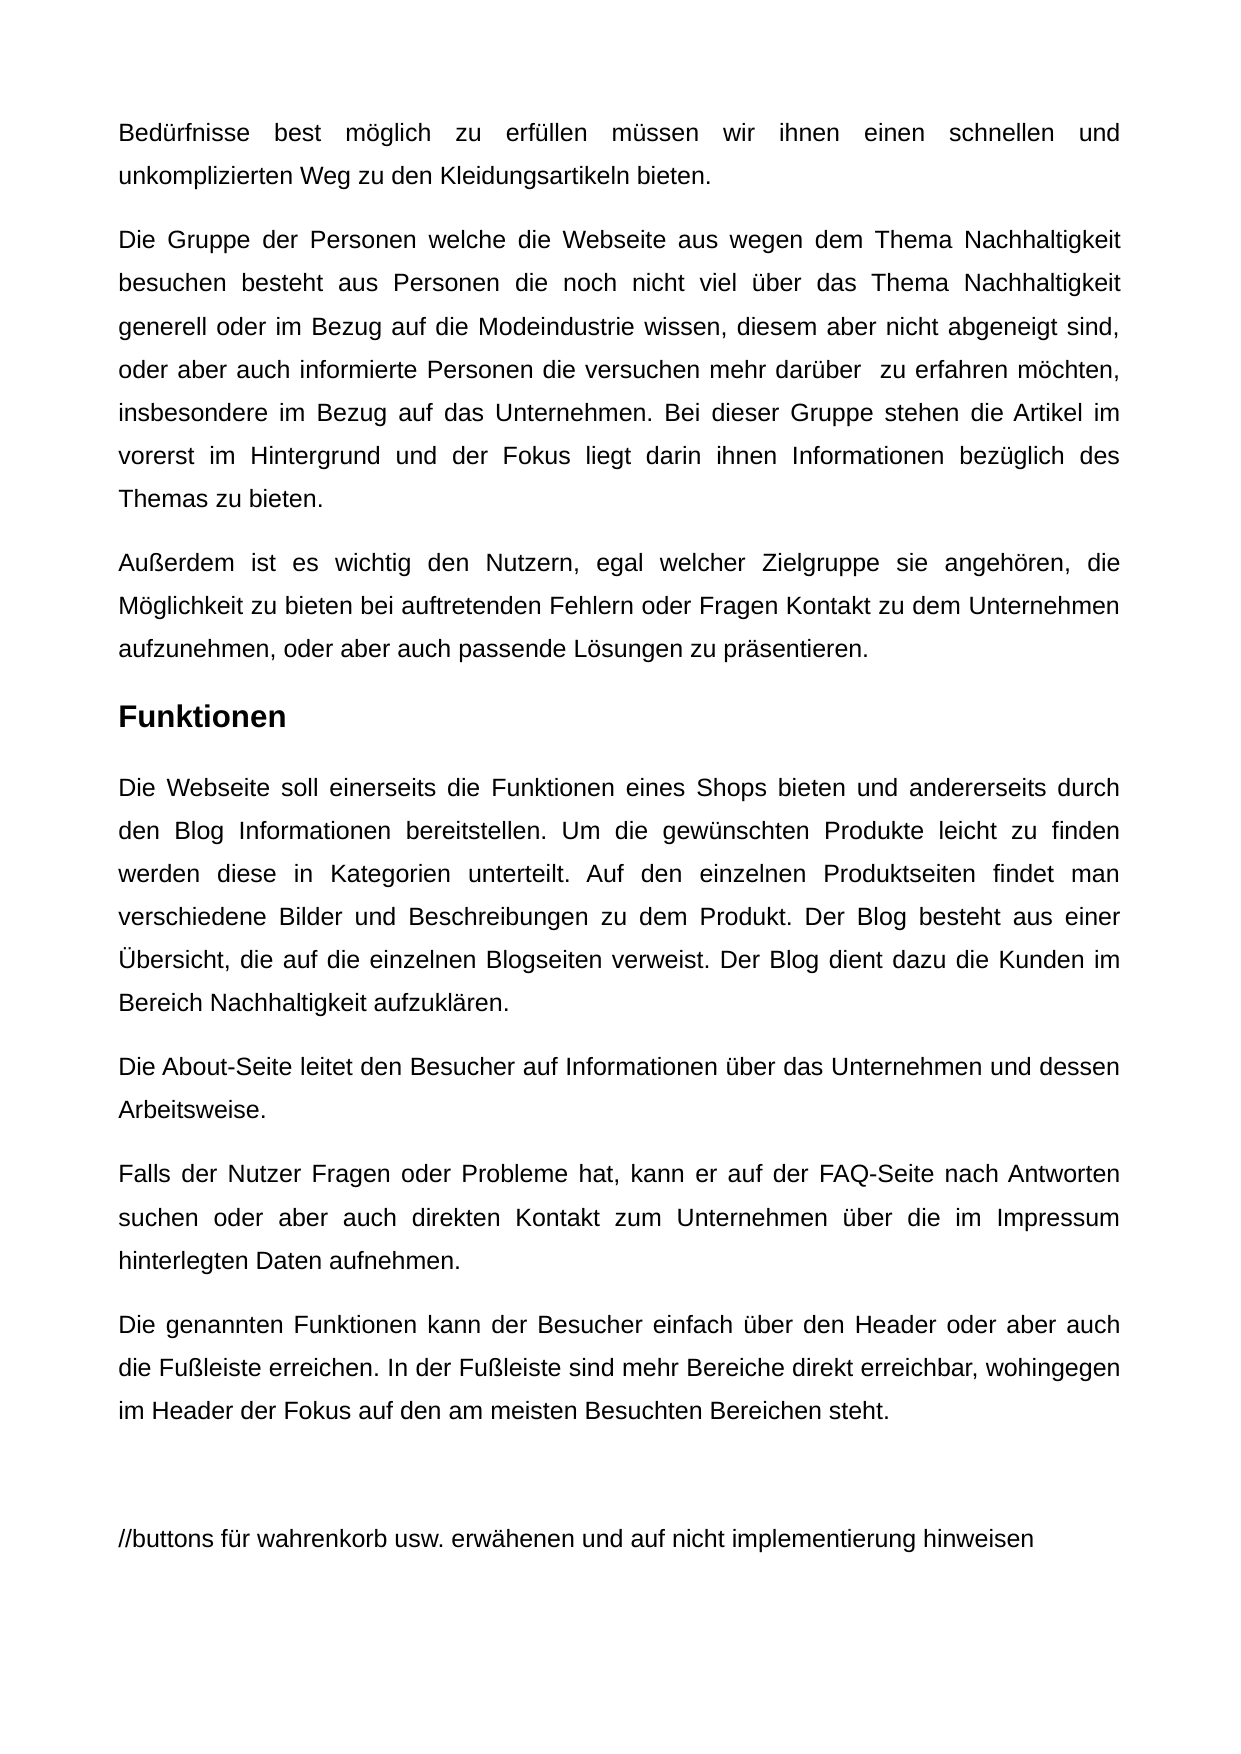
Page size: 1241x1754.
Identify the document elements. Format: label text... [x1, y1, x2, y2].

text Die Webseite soll einerseits die Funktionen eines Shops bieten und andererseits durch den Blog Informationen bereitstellen. Um die gewünschten Produkte leicht zu finden werden diese in Kategorien unterteilt. Auf den einzelnen Produktseiten findet man verschiedene Bilder und Beschreibungen zu dem Produkt. Der Blog besteht aus einer Übersicht, die auf die einzelnen Blogseiten verweist. Der Blog dient dazu die Kunden im Bereich Nachhaltigkeit aufzuklären. [118, 773, 1122, 1017]
text Außerdem ist es wichtig den Nutzern, egal welcher Zielgruppe sie angehören, die Möglichkeit zu bieten bei auftretenden Fehlern oder Fragen Kontakt zu dem Unternehmen aufzunehmen, oder aber auch passende Lösungen zu präsentieren. [118, 548, 1122, 663]
text Bedürfnisse best möglich zu erfüllen müssen wir ihnen einen schnellen und unkomplizierten Weg zu den Kleidungsartikeln bieten. [118, 118, 1122, 190]
text Die About-Seite leitet den Besucher auf Informationen über das Unternehmen und dessen Arbeitsweise. [118, 1052, 1122, 1124]
text Die Gruppe der Personen welche die Webseite aus wegen dem Thema Nachhaltigkeit besuchen besteht aus Personen die noch nicht viel über das Thema Nachhaltigkeit generell oder im Bezug auf die Modeindustrie wissen, diesem aber nicht abgeneigt sind, oder aber auch informierte Personen die versuchen mehr darüber zu erfahren möchten, insbesondere im Bezug auf das Unternehmen. Bei dieser Gruppe stehen die Artikel im vorerst im Hintergrund und der Fokus liegt darin ihnen Informationen bezüglich des Themas zu bieten. [118, 225, 1122, 513]
text Falls der Nutzer Fragen oder Probleme hat, kann er auf der FAQ-Seite nach Antworten suchen oder aber auch direkten Kontakt zum Unternehmen über die im Impressum hinterlegten Daten aufnehmen. [118, 1159, 1122, 1274]
text Die genannten Funktionen kann der Besucher einfach über den Header oder aber auch die Fußleiste erreichen. In der Fußleiste sind mehr Bereiche direkt erreichbar, wohingegen im Header der Fokus auf den am meisten Besuchten Bereichen steht. [118, 1310, 1122, 1425]
text Funktionen [118, 698, 1122, 734]
text //buttons für wahrenkorb usw. erwähenen und auf nicht implementierung hinweisen [118, 1524, 1122, 1553]
